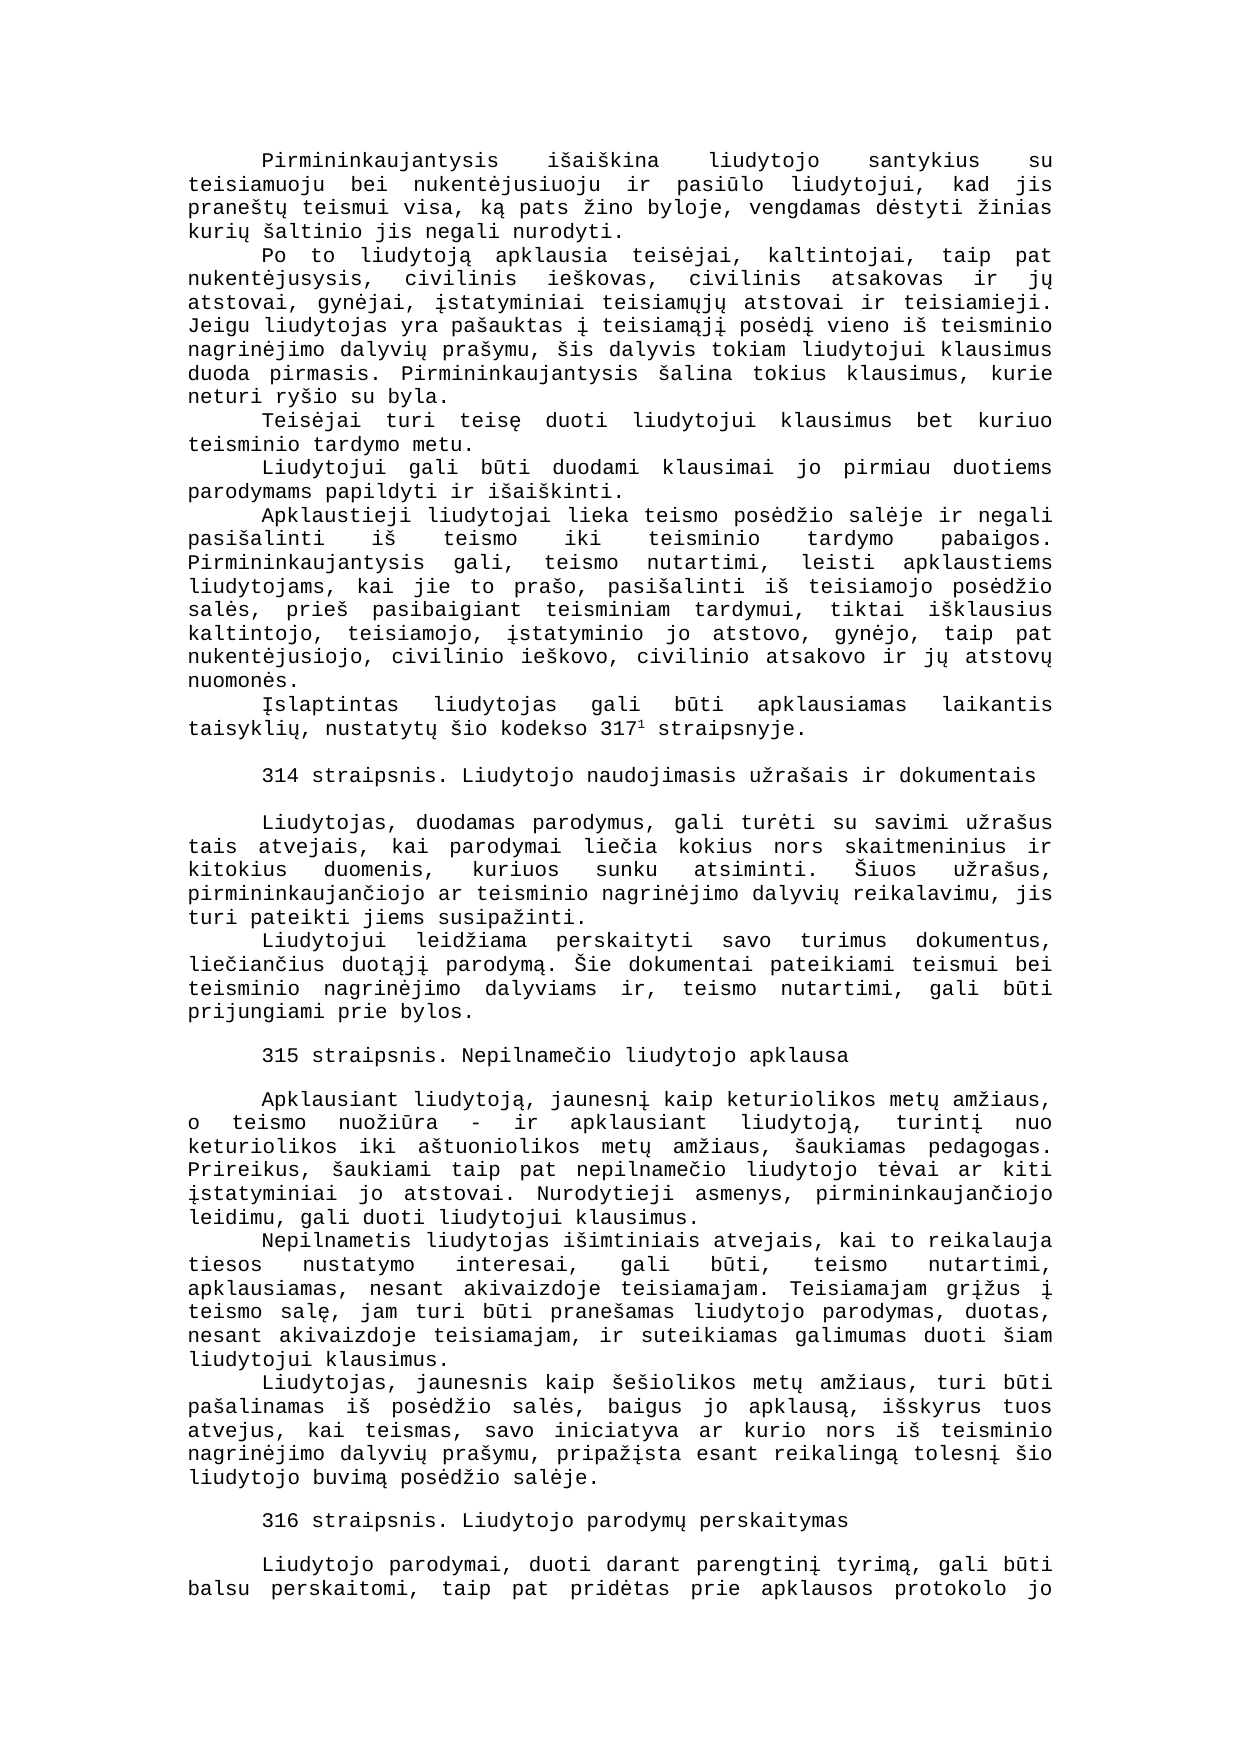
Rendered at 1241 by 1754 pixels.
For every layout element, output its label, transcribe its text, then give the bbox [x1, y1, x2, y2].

text Teisėjai turi teisę duoti liudytojui klausimus bet kuriuo teisminio tardymo metu. [187, 410, 1053, 457]
text Apklaustieji liudytojai lieka teismo posėdžio salėje ir negali pasišalinti iš teismo iki teisminio tardymo pabaigos. Pirmininkaujantysis gali, teismo nutartimi, leisti apklaustiems liudytojams, kai jie to prašo, pasišalinti iš teisiamojo posėdžio salės, prieš pasibaigiant teisminiam tardymui, tiktai išklausius kaltintojo, teisiamojo, įstatyminio jo atstovo, gynėjo, taip pat nukentėjusiojo, civilinio ieškovo, civilinio atsakovo ir jų atstovų nuomonės. [187, 505, 1053, 694]
text Liudytojo parodymai, duoti darant parengtinį tyrimą, gali būti balsu perskaitomi, taip pat pridėtas prie apklausos protokolo jo [187, 1554, 1053, 1601]
text 316 straipsnis. Liudytojo parodymų perskaitymas [187, 1511, 1053, 1534]
text 314 straipsnis. Liudytojo naudojimasis užrašais ir dokumentais [187, 765, 1053, 788]
text Apklausiant liudytoją, jaunesnį kaip keturiolikos metų amžiaus, o teismo nuožiūra - ir apklausiant liudytoją, turintį nuo keturiolikos iki aštuoniolikos metų amžiaus, šaukiamas pedagogas. Prireikus, šaukiami taip pat nepilnamečio liudytojo tėvai ar kiti įstatyminiai jo atstovai. Nurodytieji asmenys, pirmininkaujančiojo leidimu, gali duoti liudytojui klausimus. [187, 1088, 1053, 1230]
text Įslaptintas liudytojas gali būti apklausiamas laikantis taisyklių, nustatytų šio kodekso 3171 straipsnyje. [187, 694, 1053, 741]
text Liudytojui gali būti duodami klausimai jo pirmiau duotiems parodymams papildyti ir išaiškinti. [187, 457, 1053, 505]
text Liudytojui leidžiama perskaityti savo turimus dokumentus, liečiančius duotąjį parodymą. Šie dokumentai pateikiami teismui bei teisminio nagrinėjimo dalyviams ir, teismo nutartimi, gali būti prijungiami prie bylos. [187, 930, 1053, 1025]
text Liudytojas, duodamas parodymus, gali turėti su savimi užrašus tais atvejais, kai parodymai liečia kokius nors skaitmeninius ir kitokius duomenis, kuriuos sunku atsiminti. Šiuos užrašus, pirmininkaujančiojo ar teisminio nagrinėjimo dalyvių reikalavimu, jis turi pateikti jiems susipažinti. [187, 812, 1053, 930]
text Pirmininkaujantysis išaiškina liudytojo santykius su teisiamuoju bei nukentėjusiuoju ir pasiūlo liudytojui, kad jis praneštų teismui visa, ką pats žino byloje, vengdamas dėstyti žinias kurių šaltinio jis negali nurodyti. [187, 150, 1053, 244]
text Po to liudytoją apklausia teisėjai, kaltintojai, taip pat nukentėjusysis, civilinis ieškovas, civilinis atsakovas ir jų atstovai, gynėjai, įstatyminiai teisiamųjų atstovai ir teisiamieji. Jeigu liudytojas yra pašauktas į teisiamąjį posėdį vieno iš teisminio nagrinėjimo dalyvių prašymu, šis dalyvis tokiam liudytojui klausimus duoda pirmasis. Pirmininkaujantysis šalina tokius klausimus, kurie neturi ryšio su byla. [187, 244, 1053, 410]
text Liudytojas, jaunesnis kaip šešiolikos metų amžiaus, turi būti pašalinamas iš posėdžio salės, baigus jo apklausą, išskyrus tuos atvejus, kai teismas, savo iniciatyva ar kurio nors iš teisminio nagrinėjimo dalyvių prašymu, pripažįsta esant reikalingą tolesnį šio liudytojo buvimą posėdžio salėje. [187, 1372, 1053, 1491]
text 315 straipsnis. Nepilnamečio liudytojo apklausa [187, 1045, 1053, 1068]
text Nepilnametis liudytojas išimtiniais atvejais, kai to reikalauja tiesos nustatymo interesai, gali būti, teismo nutartimi, apklausiamas, nesant akivaizdoje teisiamajam. Teisiamajam grįžus į teismo salę, jam turi būti pranešamas liudytojo parodymas, duotas, nesant akivaizdoje teisiamajam, ir suteikiamas galimumas duoti šiam liudytojui klausimus. [187, 1230, 1053, 1372]
